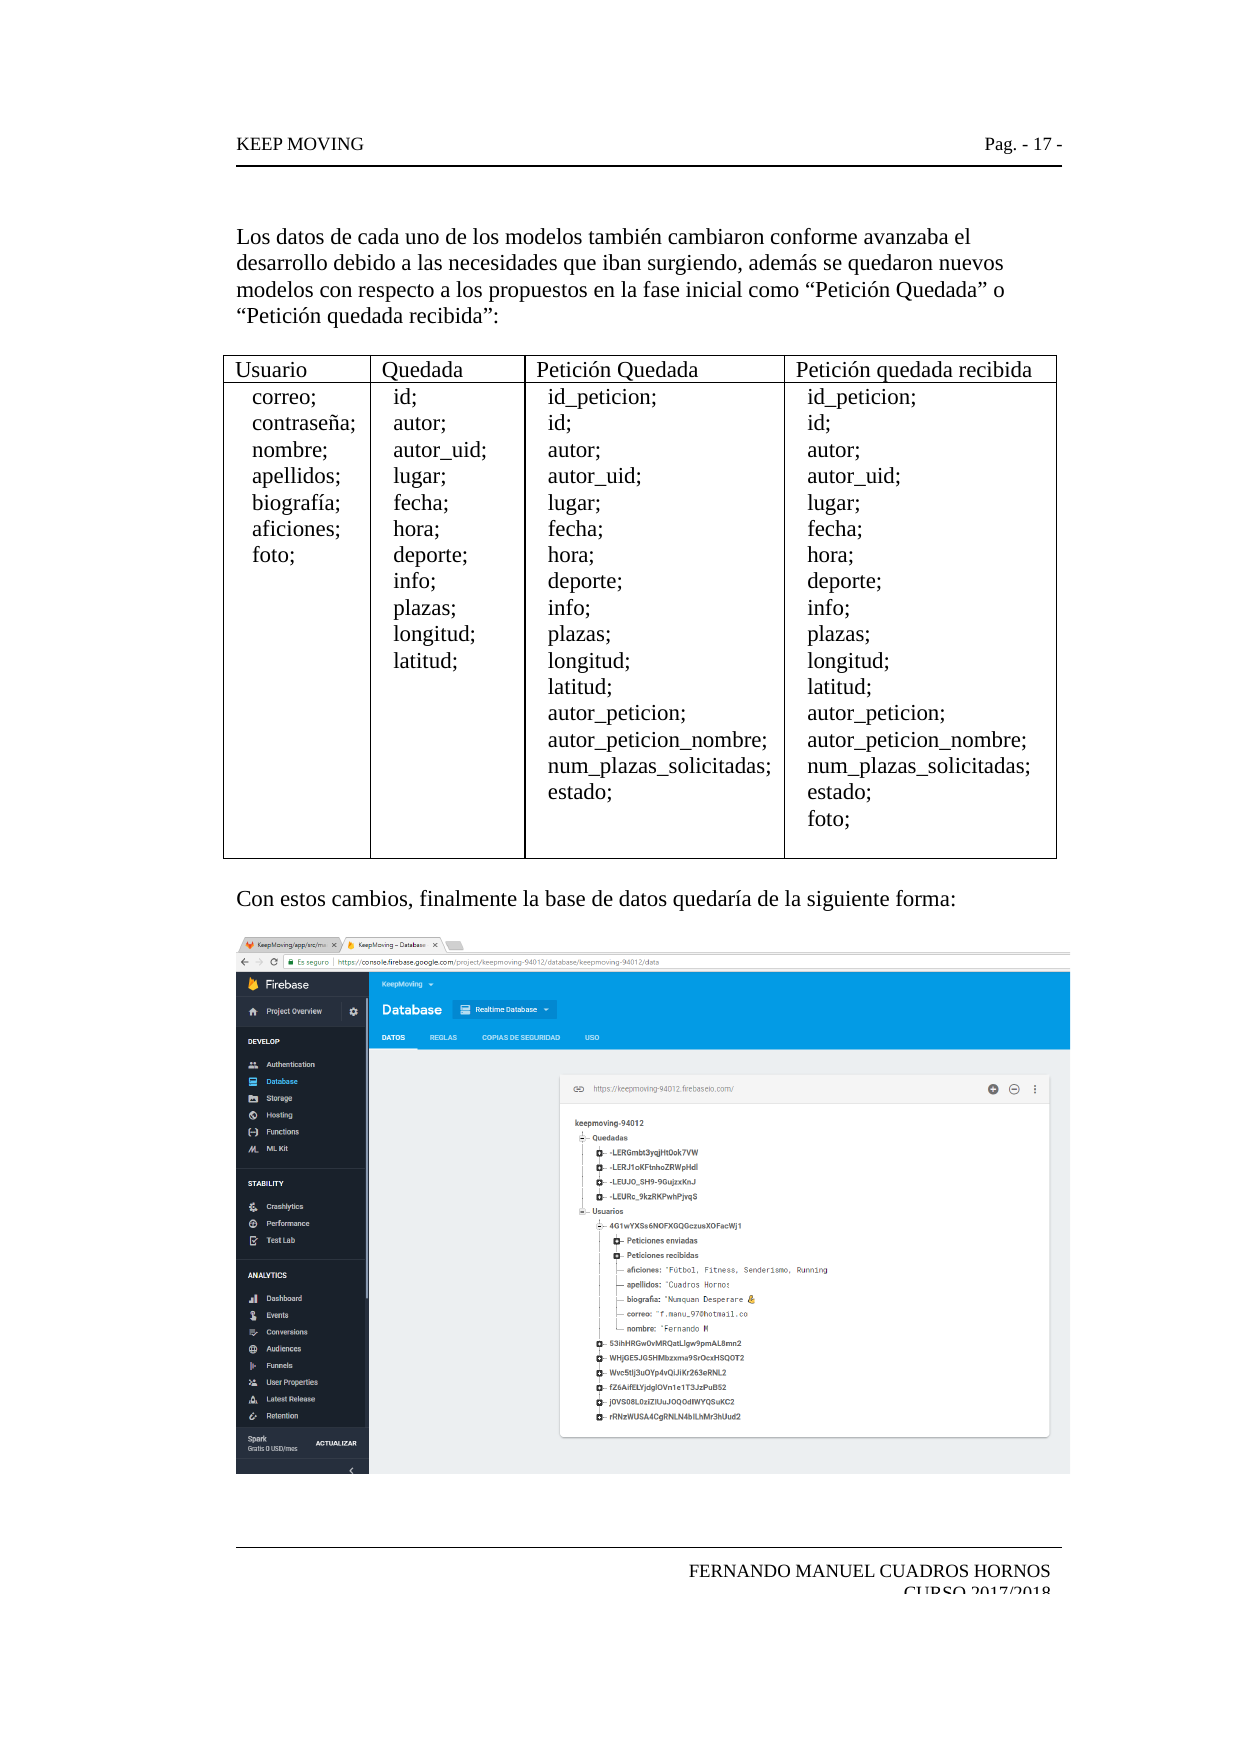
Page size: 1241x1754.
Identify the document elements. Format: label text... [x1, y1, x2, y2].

text Con estos cambios, finalmente la base de datos quedaría de la siguiente forma: [236, 885, 1062, 911]
table_header Usuario [224, 356, 370, 382]
picture [422, 1008, 433, 1014]
picture [454, 1001, 556, 1018]
table_cell id_peticion; id; autor; autor_uid; lugar; fecha; hora; deporte; info; plazas; longitud; latitud; autor_peticion; autor_peticion_nombre; num_plazas_solicitadas; estado; [526, 383, 784, 857]
table_cell id; autor; autor_uid; lugar; fecha; hora; deporte; info; plazas; longitud; latitud; [371, 383, 524, 857]
table_header Quedada [371, 356, 524, 382]
table_header Petición quedada recibida [785, 356, 1056, 382]
table_header Petición Quedada [526, 356, 784, 382]
picture [413, 1005, 418, 1014]
text Los datos de cada uno de los modelos también cambiaron conforme avanzaba el desarrollo debido a las necesidades que iban surgiendo, además se quedaron nuevos modelos con respecto a los propuestos en la fase inicial como “Petición Quedada” o “Petición quedada recibida”: [236, 223, 1062, 328]
picture [398, 982, 419, 986]
picture [236, 937, 1071, 1474]
table_cell correo; contraseña; nombre; apellidos; biografía; aficiones; foto; [224, 383, 370, 857]
table_cell id_peticion; id; autor; autor_uid; lugar; fecha; hora; deporte; info; plazas; longitud; latitud; autor_peticion; autor_peticion_nombre; num_plazas_solicitadas; estado; foto; [785, 383, 1056, 857]
